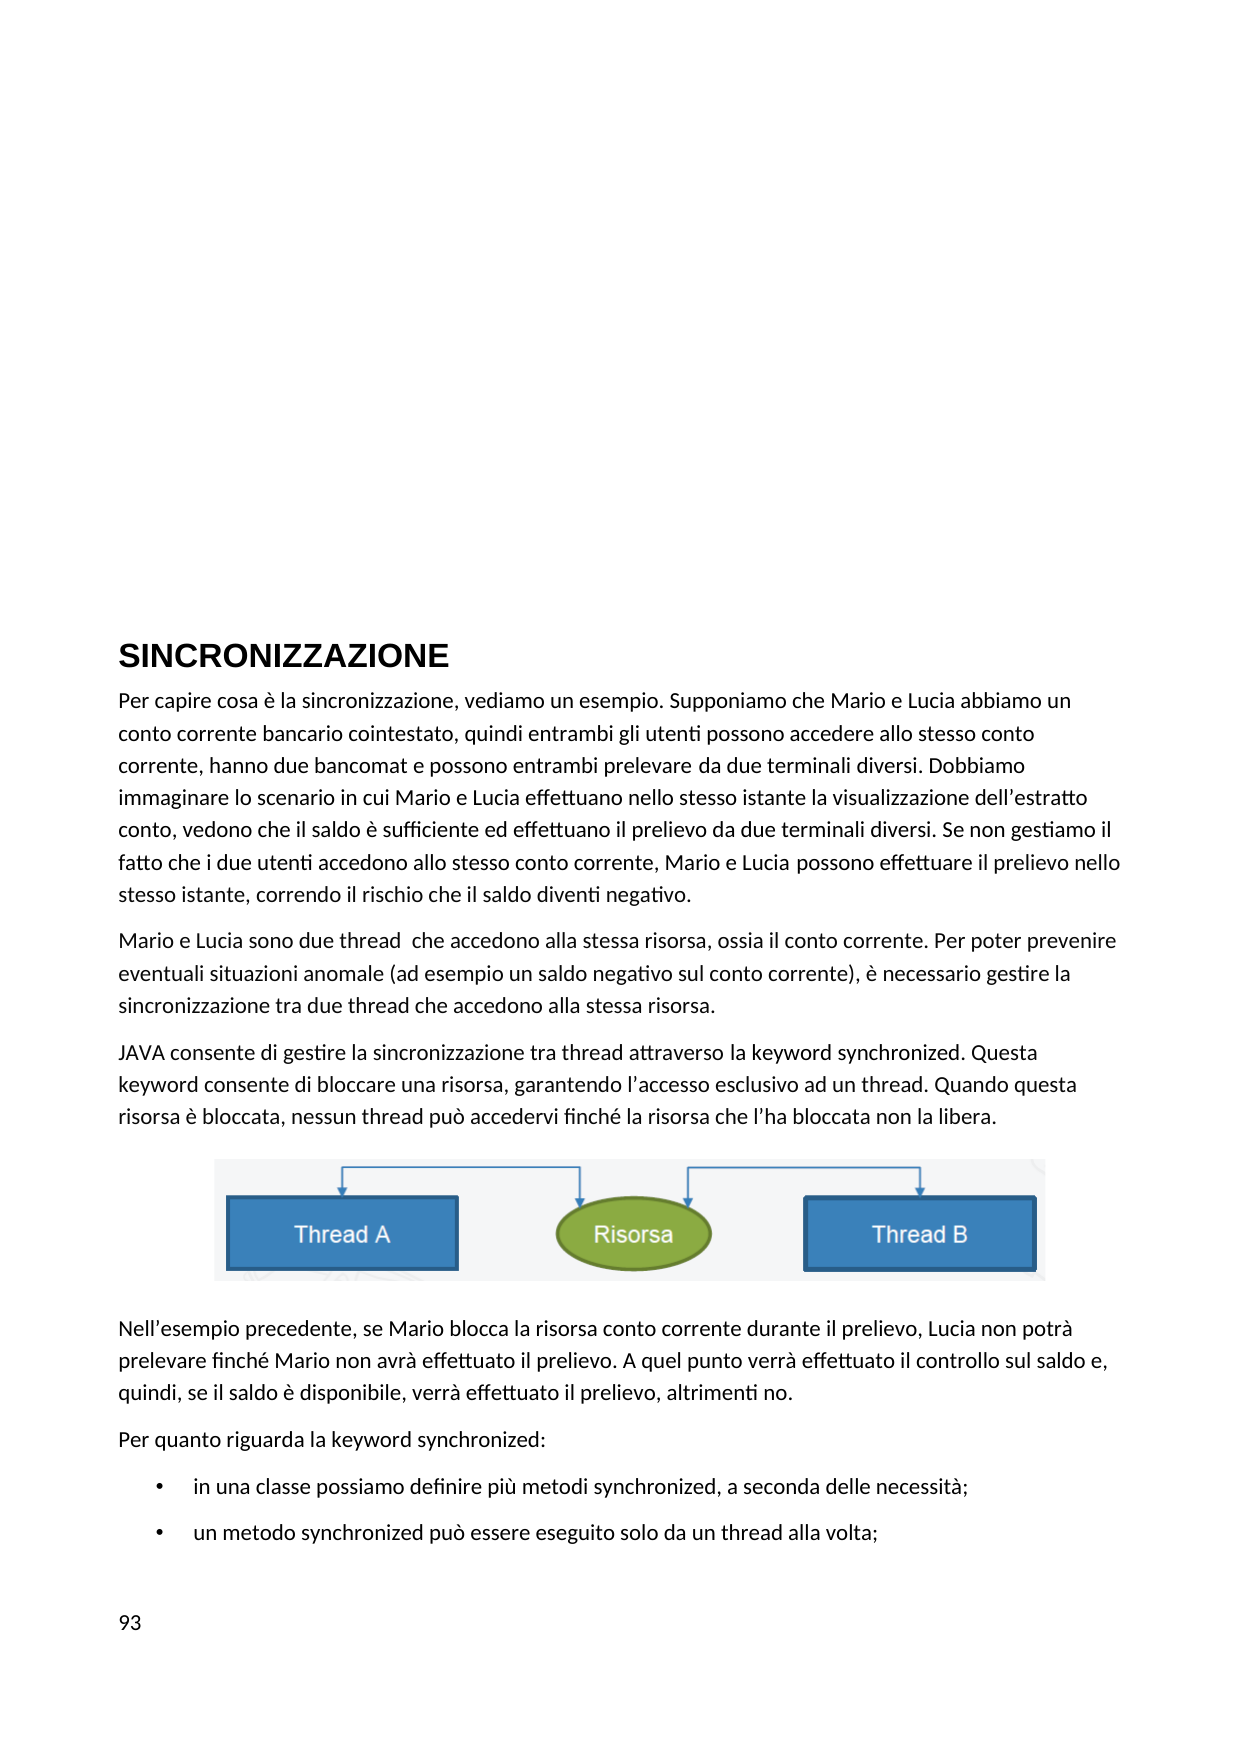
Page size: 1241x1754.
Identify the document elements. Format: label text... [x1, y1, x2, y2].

list in una classe possiamo definire più metodi synchronized, a seconda delle necessità; [156, 1472, 1122, 1500]
text Mario e Lucia sono due thread che accedono alla stessa risorsa, ossia il conto corrente. Per poter prevenire eventuali situazioni anomale (ad esempio un saldo negativo sul conto corrente), è necessario gestire la sincronizzazione tra due thread che accedono alla stessa risorsa. [118, 927, 1122, 1019]
text Per capire cosa è la sincronizzazione, vediamo un esempio. Supponiamo che Mario e Lucia abbiamo un conto corrente bancario cointestato, quindi entrambi gli utenti possono accedere allo stesso conto corrente, hanno due bancomat e possono entrambi prelevare da due terminali diversi. Dobbiamo immaginare lo scenario in cui Mario e Lucia effettuano nello stesso istante la visualizzazione dell’estratto conto, vedono che il saldo è sufficiente ed effettuano il prelievo da due terminali diversi. Se non gestiamo il fatto che i due utenti accedono allo stesso conto corrente, Mario e Lucia possono effettuare il prelievo nello stesso istante, correndo il rischio che il saldo diventi negativo. [118, 687, 1122, 908]
picture [214, 1159, 1046, 1281]
text Nell’esempio precedente, se Mario blocca la risorsa conto corrente durante il prelievo, Lucia non potrà prelevare finché Mario non avrà effettuato il prelievo. A quel punto verrà effettuato il controllo sul saldo e, quindi, se il saldo è disponibile, verrà effettuato il prelievo, altrimenti no. [118, 1314, 1122, 1406]
text JAVA consente di gestire la sincronizzazione tra thread attraverso la keyword synchronized. Questa keyword consente di bloccare una risorsa, garantendo l’accesso esclusivo ad un thread. Quando questa risorsa è bloccata, nessun thread può accedervi finché la risorsa che l’ha bloccata non la libera. [118, 1038, 1122, 1130]
subtitle SINCRONIZZAZIONE [118, 636, 1122, 674]
text Per quanto riguarda la keyword synchronized: [118, 1425, 1122, 1453]
list un metodo synchronized può essere eseguito solo da un thread alla volta; [156, 1518, 1122, 1547]
